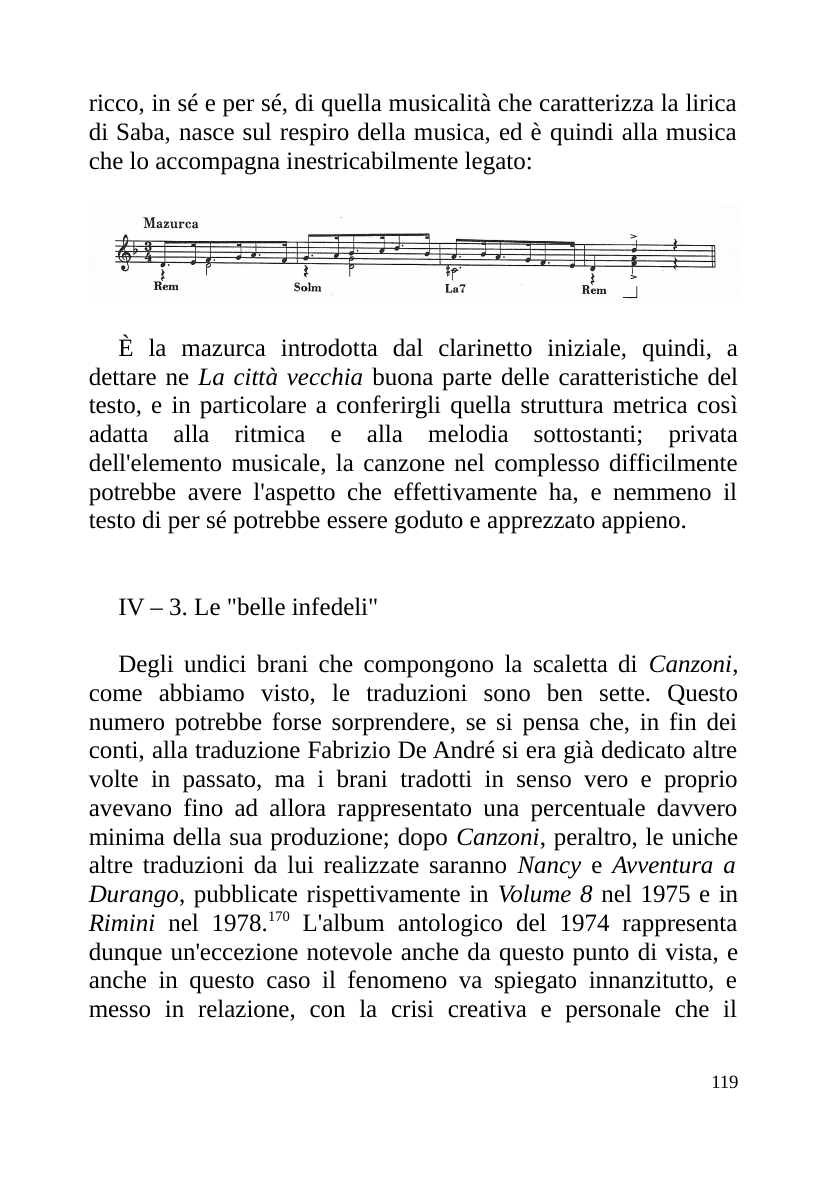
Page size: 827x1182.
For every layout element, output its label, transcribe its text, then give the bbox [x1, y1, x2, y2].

text IV – 3. Le "belle infedeli" [88, 592, 738, 620]
picture [88, 203, 739, 304]
text Degli undici brani che compongono la scaletta di Canzoni, come abbiamo visto, le traduzioni sono ben sette. Questo numero potrebbe forse sorprendere, se si pensa che, in fin dei conti, alla traduzione Fabrizio De André si era già dedicato altre volte in passato, ma i brani tradotti in senso vero e proprio avevano fino ad allora rappresentato una percentuale davvero minima della sua produzione; dopo Canzoni, peraltro, le uniche altre traduzioni da lui realizzate saranno Nancy e Avventura a Durango, pubblicate rispettivamente in Volume 8 nel 1975 e in Rimini nel 1978. L'album antologico del 1974 rappresenta dunque un'eccezione notevole anche da questo punto di vista, e anche in questo caso il fenomeno va spiegato innanzitutto, e messo in relazione, con la crisi creativa e personale che il [88, 649, 738, 1023]
text È la mazurca introdotta dal clarinetto iniziale, quindi, a dettare ne La città vecchia buona parte delle caratteristiche del testo, e in particolare a conferirgli quella struttura metrica così adatta alla ritmica e alla melodia sottostanti; privata dell'elemento musicale, la canzone nel complesso difficilmente potrebbe avere l'aspetto che effettivamente ha, e nemmeno il testo di per sé potrebbe essere goduto e apprezzato appieno. [88, 333, 738, 534]
text ricco, in sé e per sé, di quella musicalità che caratterizza la lirica di Saba, nasce sul respiro della musica, ed è quindi alla musica che lo accompagna inestricabilmente legato: [88, 88, 738, 175]
